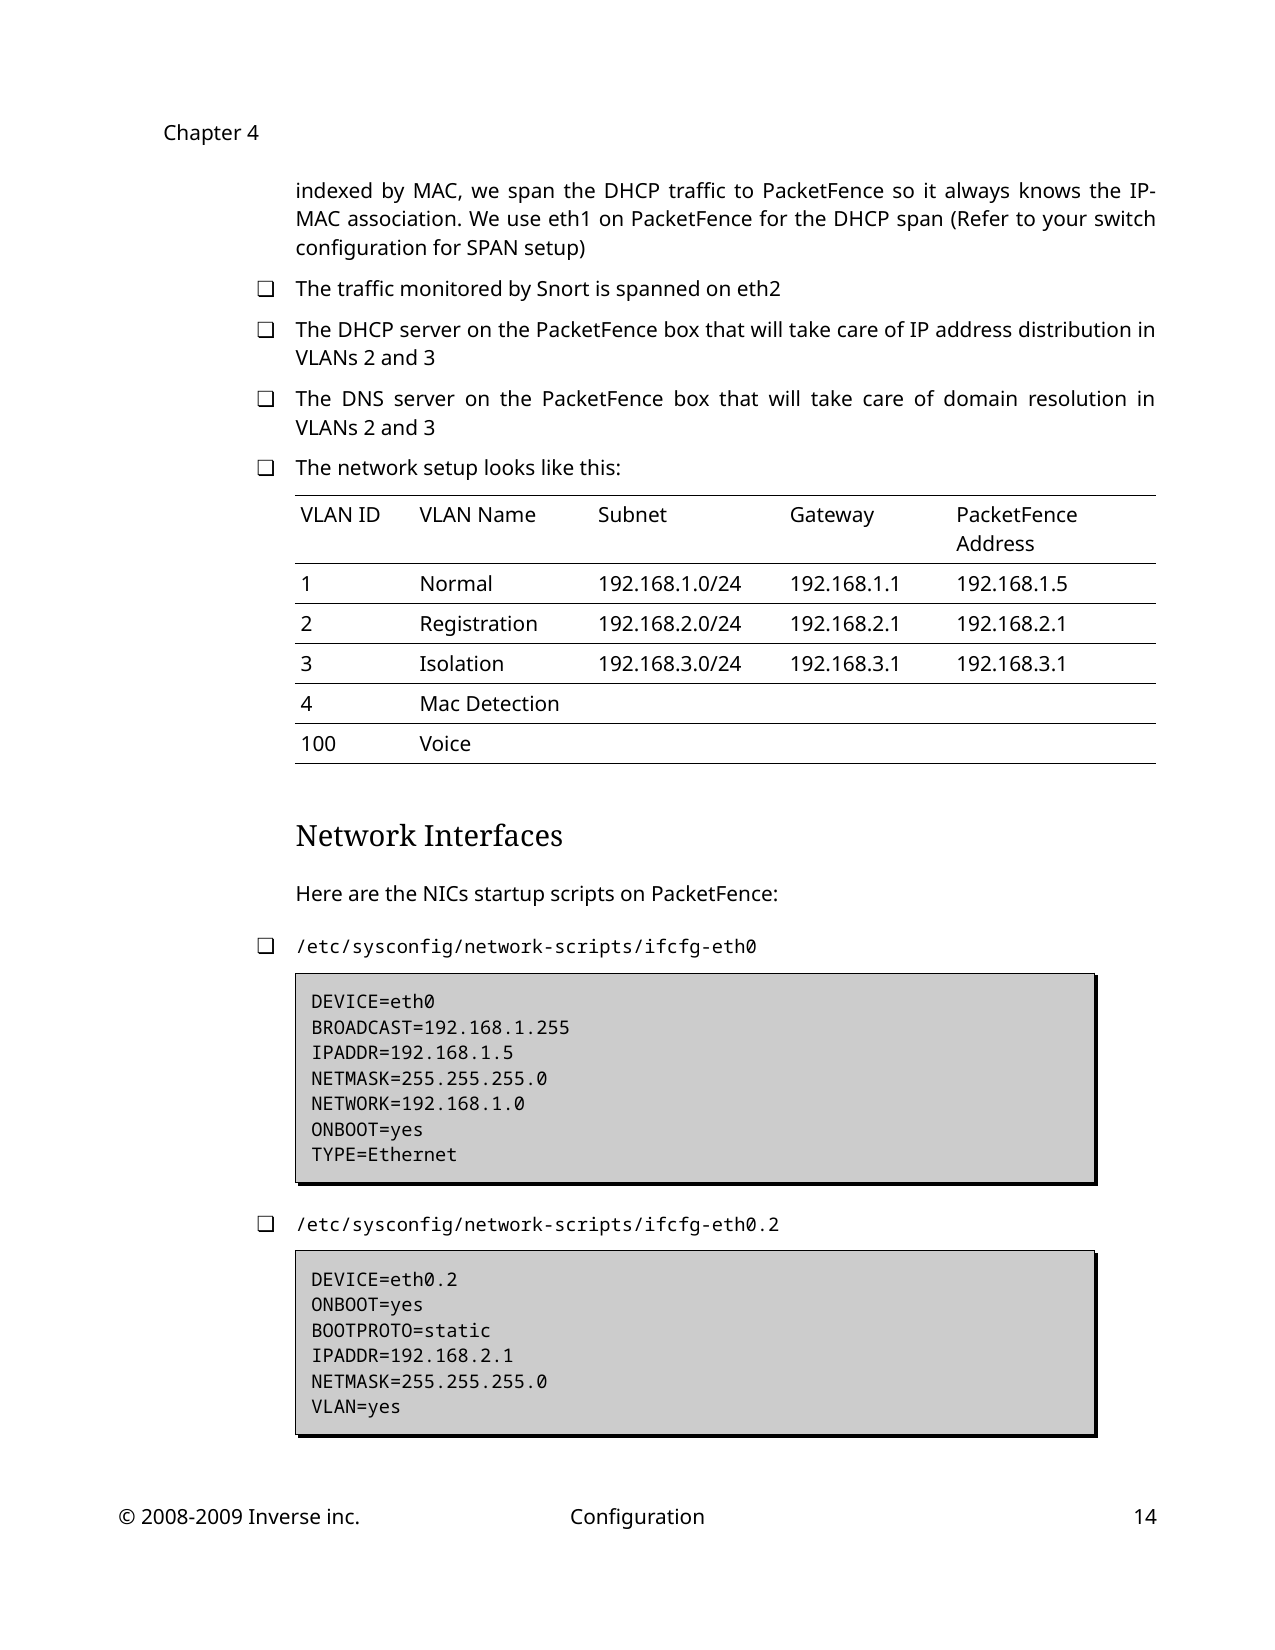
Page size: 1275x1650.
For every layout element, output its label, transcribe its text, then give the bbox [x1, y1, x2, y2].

list ❏ /etc/sysconfig/network-scripts/ifcfg-eth0 [256, 932, 1157, 960]
text DEVICE=eth0.2 ONBOOT=yes BOOTPROTO=static IPADDR=192.168.2.1 NETMASK=255.255.255.0 VLAN=yes [296, 1251, 1094, 1434]
table_cell 1 [295, 564, 414, 603]
list ❏ The DHCP server on the PacketFence box that will take care of IP address distribution in VLANs 2 and 3 [256, 315, 1157, 372]
list ❏ The network setup looks like this: [256, 453, 1157, 482]
table_cell 192.168.1.0/24 [592, 564, 784, 603]
table_cell [784, 724, 950, 763]
table_cell 192.168.2.1 [950, 604, 1156, 643]
table_cell Voice [414, 724, 592, 763]
list ❏ /etc/sysconfig/network-scripts/ifcfg-eth0.2 [256, 1209, 1157, 1238]
list ❏ The traffic monitored by Snort is spanned on eth2 [256, 274, 1157, 302]
table_cell 192.168.3.0/24 [592, 644, 784, 683]
text DEVICE=eth0 BROADCAST=192.168.1.255 IPADDR=192.168.1.5 NETMASK=255.255.255.0 NETWORK=192.168.1.0 ONBOOT=yes TYPE=Ethernet [296, 974, 1094, 1182]
table_cell 192.168.1.5 [950, 564, 1156, 603]
table_cell 192.168.3.1 [950, 644, 1156, 683]
table_header VLAN ID [295, 496, 414, 563]
text Here are the NICs startup scripts on PacketFence: [295, 879, 1157, 908]
table_cell Isolation [414, 644, 592, 683]
table_cell [592, 724, 784, 763]
table_cell Registration [414, 604, 592, 643]
table_cell 192.168.1.1 [784, 564, 950, 603]
table_cell 2 [295, 604, 414, 643]
table_cell 192.168.2.0/24 [592, 604, 784, 643]
table_cell [950, 724, 1156, 763]
table_cell [784, 684, 950, 723]
table_cell Normal [414, 564, 592, 603]
table_cell 3 [295, 644, 414, 683]
table_header Subnet [592, 496, 784, 563]
list indexed by MAC, we span the DHCP traffic to PacketFence so it always knows the IP-MAC association. We use eth1 on PacketFence for the DHCP span (Refer to your switch configuration for SPAN setup) [256, 176, 1157, 261]
table_cell 192.168.3.1 [784, 644, 950, 683]
table_cell Mac Detection [414, 684, 592, 723]
table_header PacketFence Address [950, 496, 1156, 563]
table_cell [950, 684, 1156, 723]
table_header VLAN Name [414, 496, 592, 563]
table_header Gateway [784, 496, 950, 563]
table_cell 100 [295, 724, 414, 763]
list ❏ The DNS server on the PacketFence box that will take care of domain resolution in VLANs 2 and 3 [256, 384, 1157, 441]
subtitle Network Interfaces [295, 815, 1157, 855]
table_cell 4 [295, 684, 414, 723]
table_cell 192.168.2.1 [784, 604, 950, 643]
table_cell [592, 684, 784, 723]
